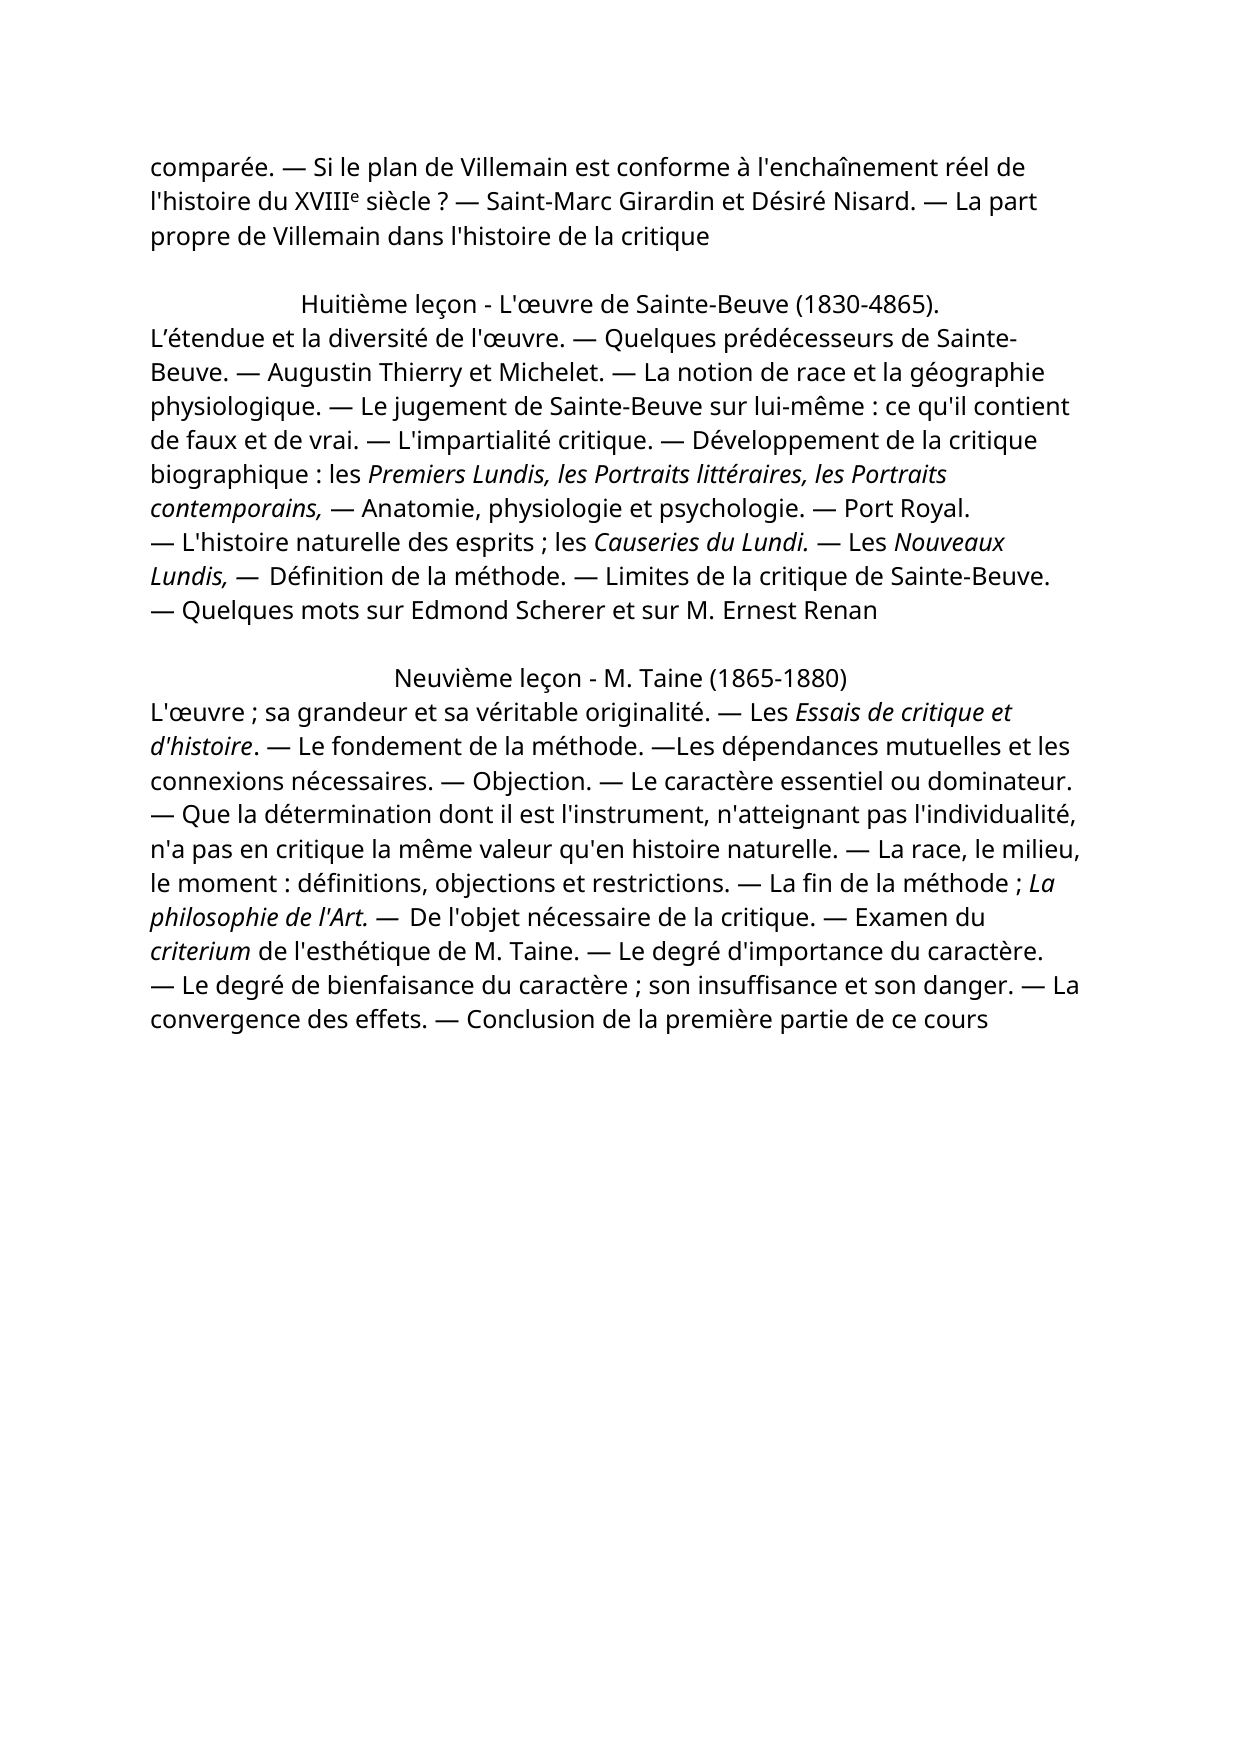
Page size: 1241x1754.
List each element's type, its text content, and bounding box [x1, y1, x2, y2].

text L’étendue et la diversité de l'œuvre. — Quelques prédécesseurs de Sainte-Beuve. — Augustin Thierry et Michelet. — La notion de race et la géographie physiologique. — Le jugement de Sainte-Beuve sur lui-même : ce qu'il contient de faux et de vrai. — L'impartialité critique. — Développement de la critique biographique : les Premiers Lundis, les Portraits littéraires, les Portraits contemporains, — Anatomie, physiologie et psychologie. — Port Royal. — L'histoire naturelle des esprits ; les Causeries du Lundi. — Les Nouveaux Lundis, — Définition de la méthode. — Limites de la critique de Sainte-Beuve. — Quelques mots sur Edmond Scherer et sur M. Ernest Renan [150, 320, 1091, 627]
text comparée. — Si le plan de Villemain est conforme à l'enchaînement réel de l'histoire du XVIIIe siècle ? — Saint-Marc Girardin et Désiré Nisard. — La part propre de Villemain dans l'histoire de la critique [150, 150, 1091, 252]
text Neuvième leçon - M. Taine (1865-1880) [150, 661, 1091, 695]
text L'œuvre ; sa grandeur et sa véritable originalité. — Les Essais de critique et d'histoire. — Le fondement de la méthode. —Les dépendances mutuelles et les connexions nécessaires. — Objection. — Le caractère essentiel ou dominateur. — Que la détermination dont il est l'instrument, n'atteignant pas l'individualité, n'a pas en critique la même valeur qu'en histoire naturelle. — La race, le milieu, le moment : définitions, objections et restrictions. — La fin de la méthode ; La philosophie de l'Art. — De l'objet nécessaire de la critique. — Examen du criterium de l'esthétique de M. Taine. — Le degré d'importance du caractère. — Le degré de bienfaisance du caractère ; son insuffisance et son danger. — La convergence des effets. — Conclusion de la première partie de ce cours [150, 695, 1091, 1036]
text Huitième leçon - L'œuvre de Sainte-Beuve (1830-4865). [150, 286, 1091, 320]
